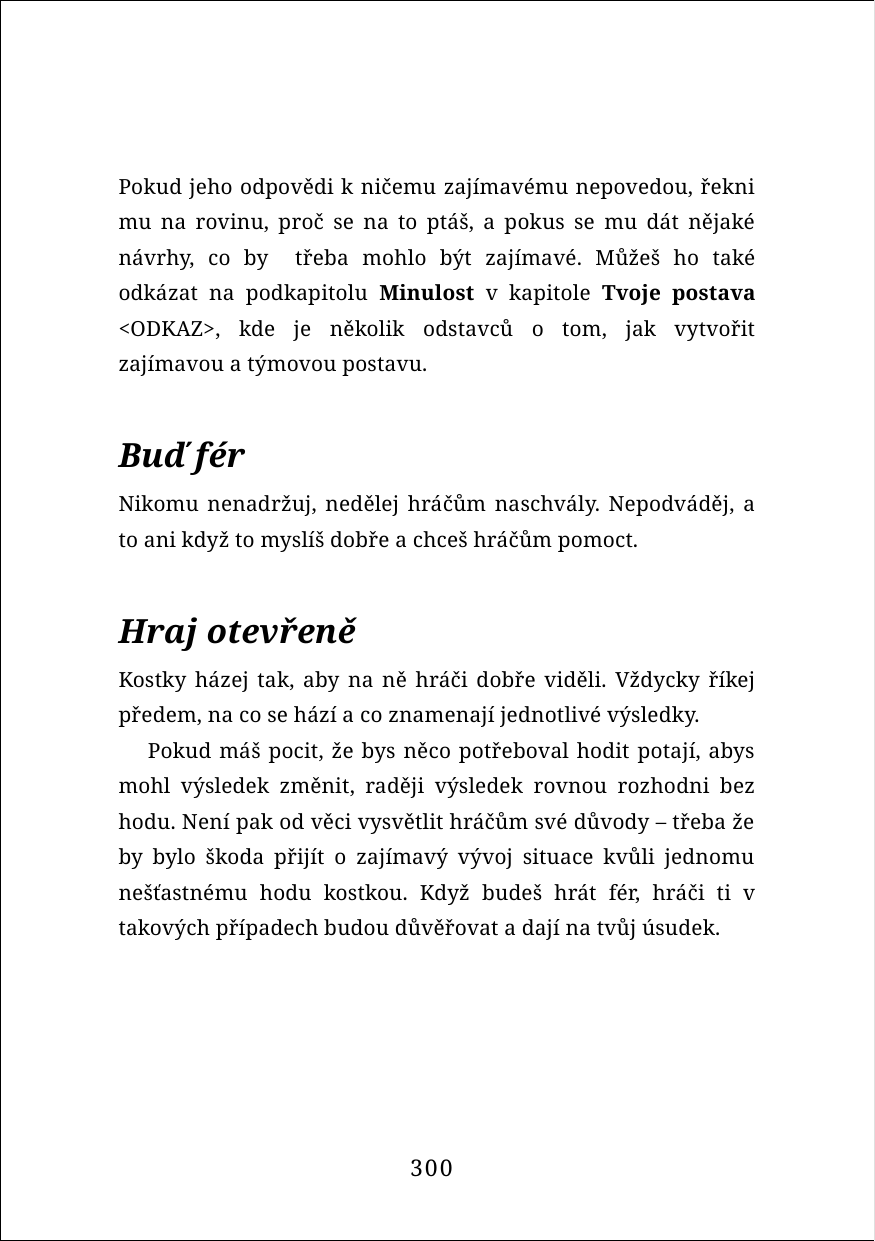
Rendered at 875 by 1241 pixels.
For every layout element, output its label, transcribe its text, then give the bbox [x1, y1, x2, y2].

text Kostky házej tak, aby na ně hráči dobře viděli. Vždycky říkej předem, na co se hází a co znamenají jednotlivé výsledky. Pokud máš pocit, že bys něco potřeboval hodit potají, abys mohl výsledek změnit, raději výsledek rovnou rozhodni bez hodu. Není pak od věci vysvětlit hráčům své důvody – třeba že by bylo škoda přijít o zajímavý vývoj situace kvůli jednomu nešťastnému hodu kostkou. Když budeš hrát fér, hráči ti v takových případech budou důvěřovat a dají na tvůj úsudek. [118, 665, 756, 942]
subtitle Hraj otevřeně [118, 608, 756, 653]
text Pokud jeho odpovědi k ničemu zajímavému nepovedou, řekni mu na rovinu, proč se na to ptáš, a pokus se mu dát nějaké návrhy, co by třeba mohlo být zajímavé. Můžeš ho také odkázat na podkapitolu Minulost v kapitole Tvoje postava <ODKAZ>, kde je několik odstavců o tom, jak vytvořit zajímavou a týmovou postavu. [118, 172, 756, 378]
text Nikomu nenadržuj, nedělej hráčům naschvály. Nepodváděj, a to ani když to myslíš dobře a chceš hráčům pomoct. [118, 489, 756, 553]
subtitle Buď fér [118, 432, 756, 478]
